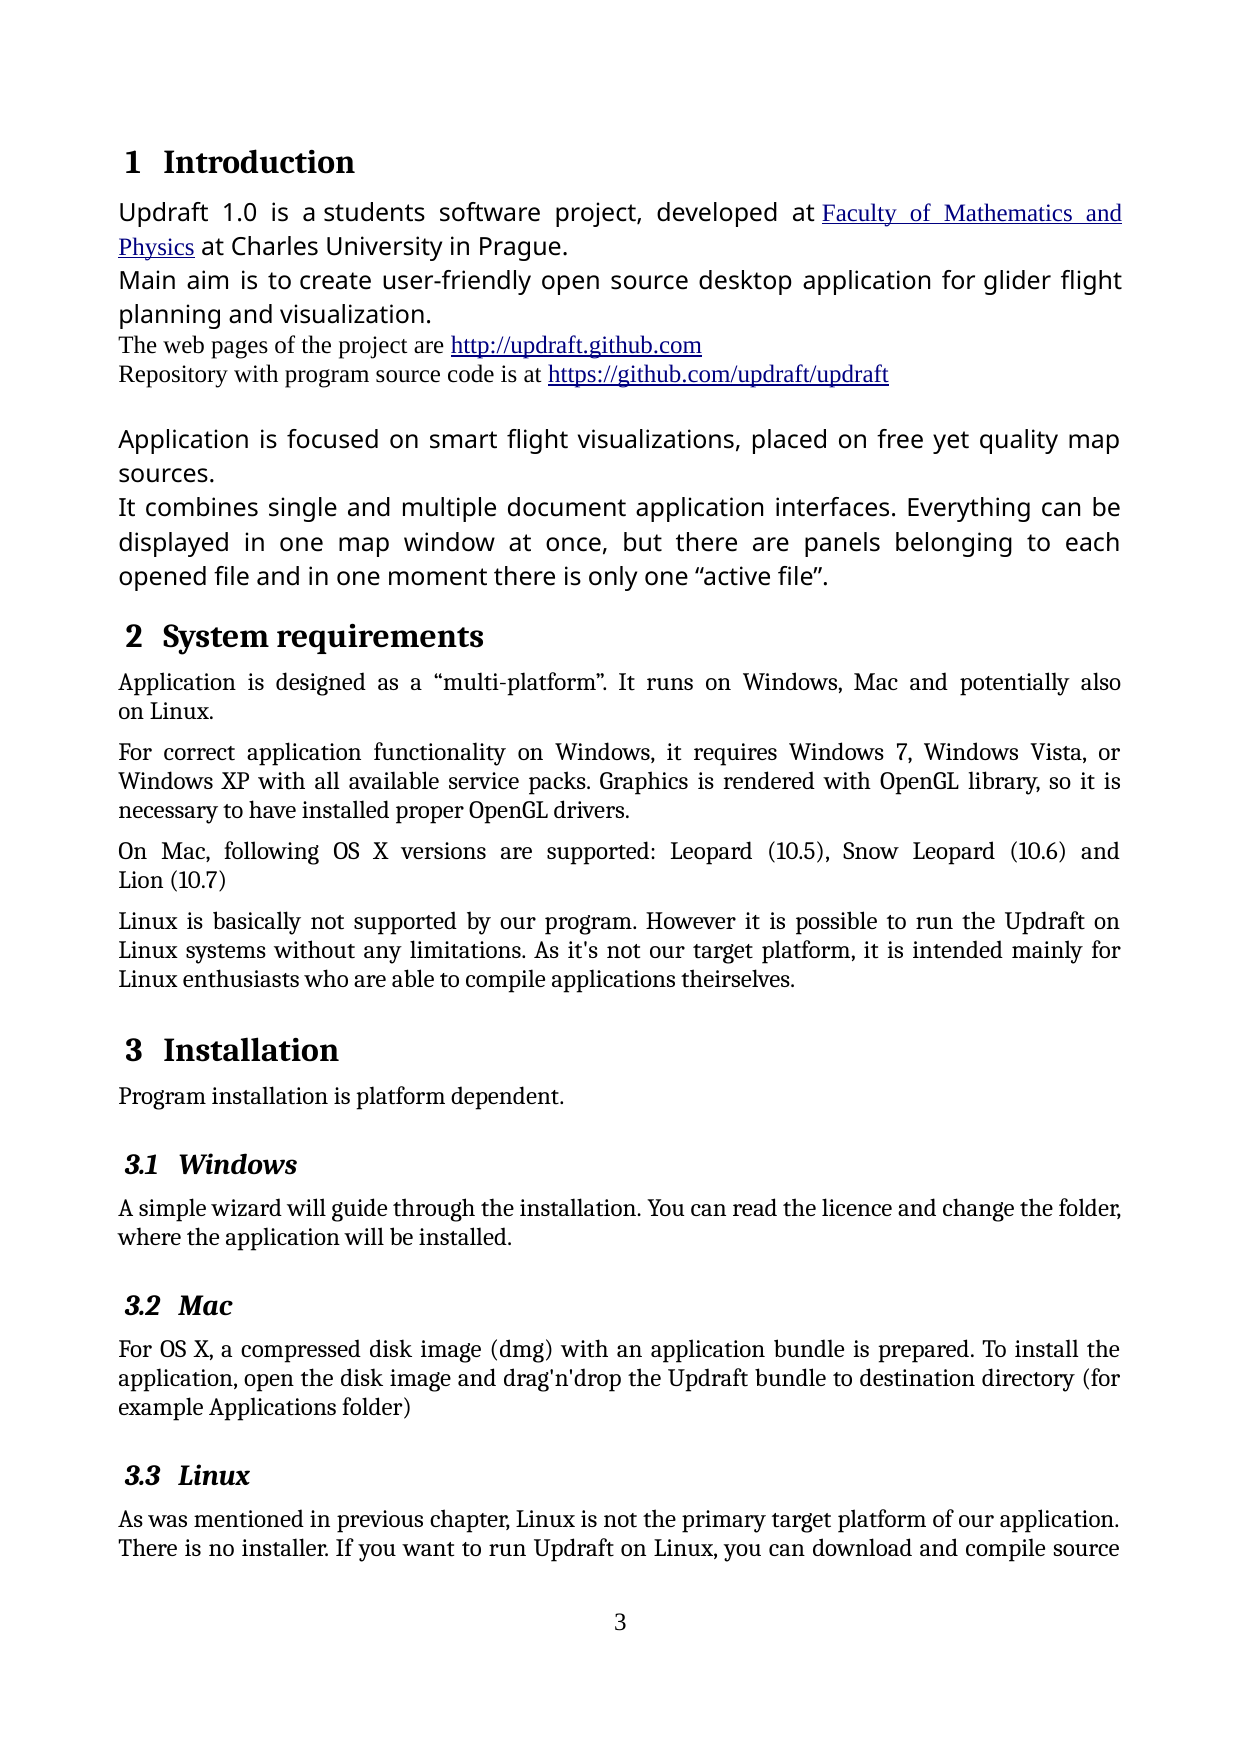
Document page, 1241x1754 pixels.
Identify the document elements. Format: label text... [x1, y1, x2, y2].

text Linux is basically not supported by our program. However it is possible to run the Updraft on Linux systems without any limitations. As it's not our target platform, it is intended mainly for Linux enthusiasts who are able to compile applications theirselves. [118, 907, 1122, 993]
text As was mentioned in previous chapter, Linux is not the primary target platform of our application. There is no installer. If you want to run Updraft on Linux, you can download and compile source [118, 1505, 1122, 1562]
subtitle Installation [118, 1031, 1122, 1069]
text A simple wizard will guide through the installation. You can read the licence and change the folder, where the application will be installed. [118, 1194, 1122, 1252]
text For OS X, a compressed disk image (dmg) with an application bundle is prepared. To install the application, open the disk image and drag'n'drop the Updraft bundle to destination directory (for example Applications folder) [118, 1335, 1122, 1421]
text Main aim is to create user-friendly open source desktop application for glider flight planning and visualization. [118, 262, 1122, 330]
subtitle Linux [118, 1459, 1122, 1492]
text For correct application functionality on Windows, it requires Windows 7, Windows Vista, or Windows XP with all available service packs. Graphics is rendered with OpenGL library, so it is necessary to have installed proper OpenGL drivers. [118, 738, 1122, 824]
text On Mac, following OS X versions are supported: Leopard (10.5), Snow Leopard (10.6) and Lion (10.7) [118, 837, 1122, 894]
text Program installation is platform dependent. [118, 1082, 1122, 1111]
subtitle System requirements [118, 617, 1122, 656]
subtitle Introduction [118, 143, 1122, 182]
text The web pages of the project are http://updraft.github.com [118, 330, 1122, 359]
text Application is focused on smart flight visualizations, placed on free yet quality map sources. [118, 422, 1122, 490]
subtitle Mac [118, 1289, 1122, 1323]
text It combines single and multiple document application interfaces. Everything can be displayed in one map window at once, but there are panels belonging to each opened file and in one moment there is only one “active file”. [118, 490, 1122, 592]
text Application is designed as a “multi-platform”. It runs on Windows, Mac and potentially also on Linux. [118, 668, 1122, 726]
text Updraft 1.0 is a students software project, developed at Faculty of Mathematics and Physics at Charles University in Prague. [118, 194, 1122, 262]
subtitle Windows [118, 1148, 1122, 1182]
text Repository with program source code is at https://github.com/updraft/updraft [118, 359, 1122, 388]
